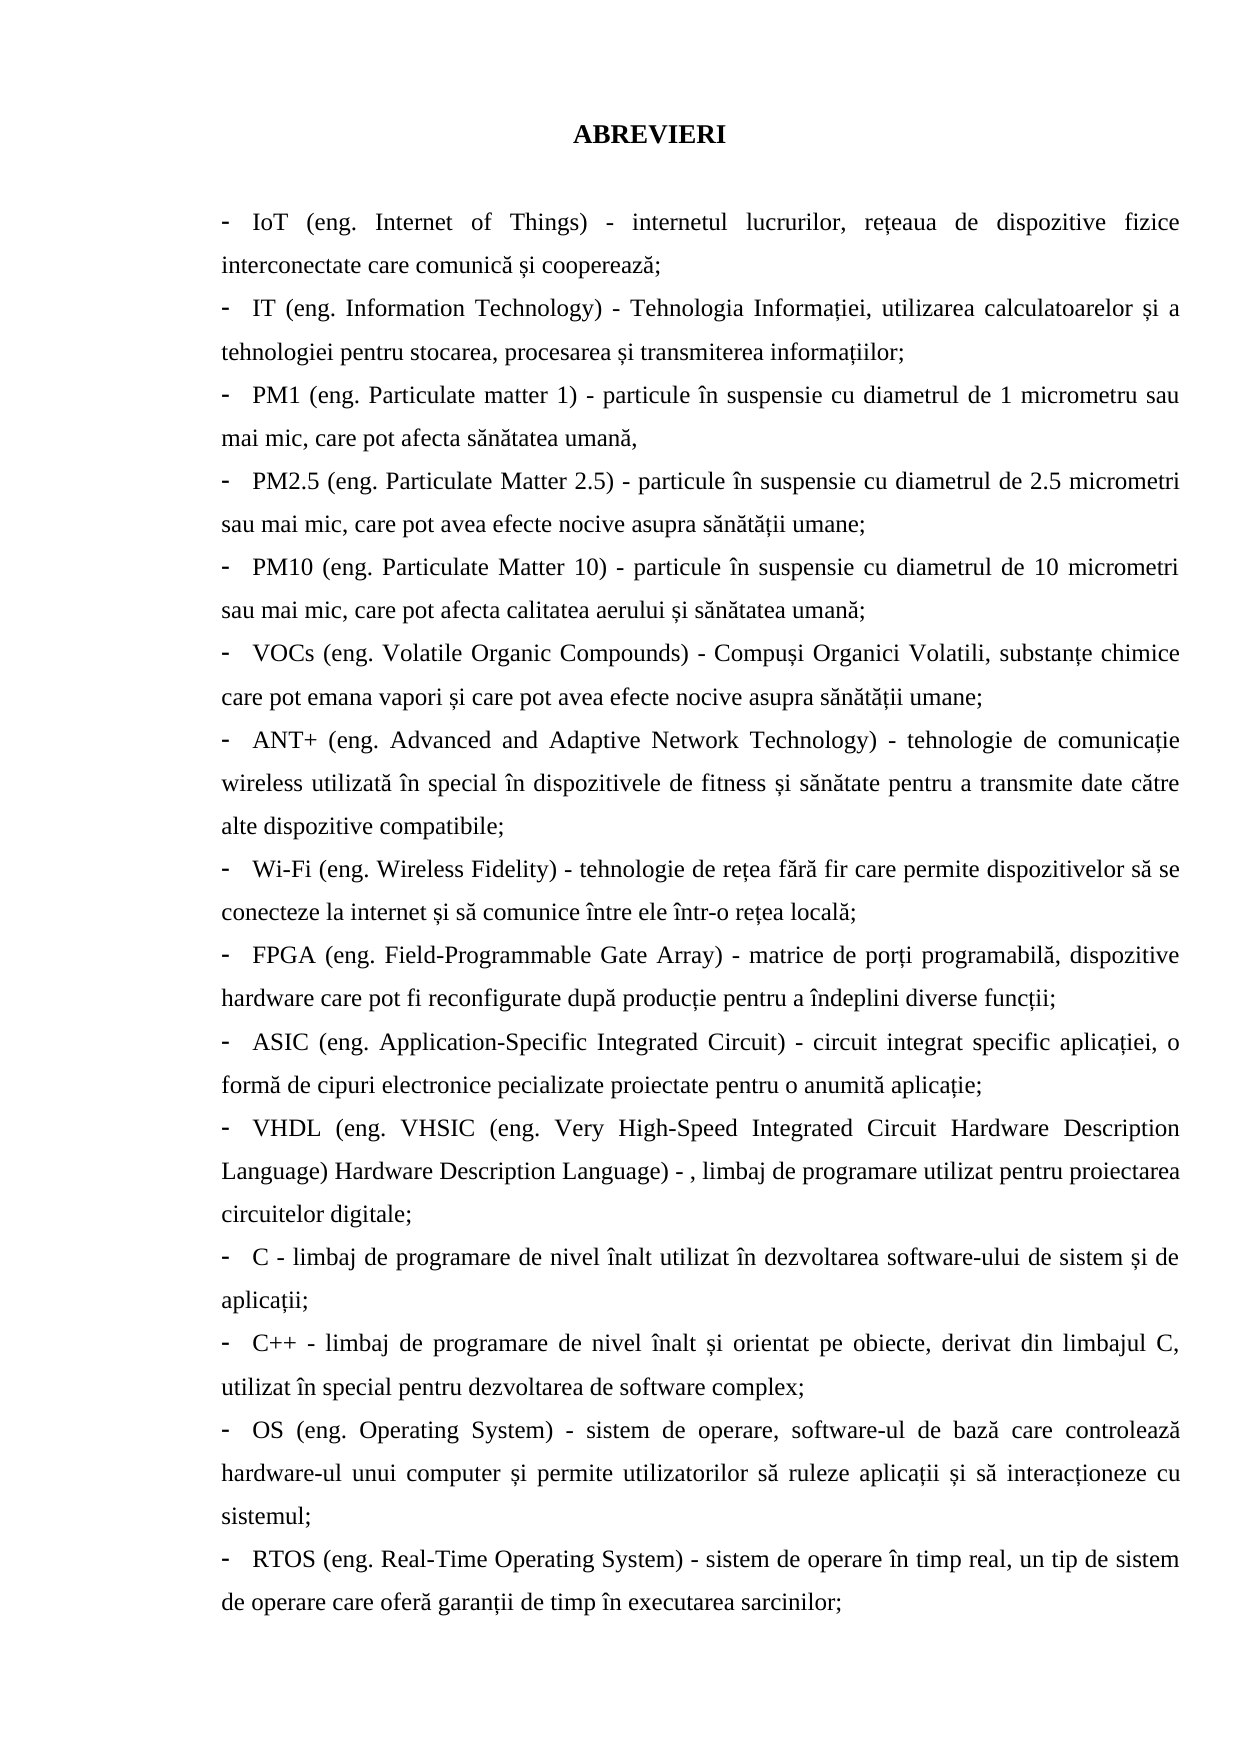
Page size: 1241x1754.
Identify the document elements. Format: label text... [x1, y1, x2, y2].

list IT (eng. Information Technology) - Tehnologia Informației, utilizarea calculatoarelor și a tehnologiei pentru stocarea, procesarea și transmiterea informațiilor; [221, 293, 1181, 365]
list FPGA (eng. Field-Programmable Gate Array) - matrice de porți programabilă, dispozitive hardware care pot fi reconfigurate după producție pentru a îndeplini diverse funcții; [221, 940, 1181, 1012]
list PM10 (eng. Particulate Matter 10) - particule în suspensie cu diametrul de 10 micrometri sau mai mic, care pot afecta calitatea aerului și sănătatea umană; [221, 552, 1181, 624]
list ASIC (eng. Application-Specific Integrated Circuit) - circuit integrat specific aplicației, o formă de cipuri electronice pecializate proiectate pentru o anumită aplicație; [221, 1027, 1181, 1098]
list VHDL (eng. VHSIC (eng. Very High-Speed Integrated Circuit Hardware Description Language) Hardware Description Language) - , limbaj de programare utilizat pentru proiectarea circuitelor digitale; [221, 1113, 1181, 1228]
list PM1 (eng. Particulate matter 1) - particule în suspensie cu diametrul de 1 micrometru sau mai mic, care pot afecta sănătatea umană, [221, 380, 1181, 452]
list RTOS (eng. Real-Time Operating System) - sistem de operare în timp real, un tip de sistem de operare care oferă garanții de timp în executarea sarcinilor; [221, 1544, 1181, 1616]
list PM2.5 (eng. Particulate Matter 2.5) - particule în suspensie cu diametrul de 2.5 micrometri sau mai mic, care pot avea efecte nocive asupra sănătății umane; [221, 466, 1181, 538]
list VOCs (eng. Volatile Organic Compounds) - Compuși Organici Volatili, substanțe chimice care pot emana vapori și care pot avea efecte nocive asupra sănătății umane; [221, 638, 1181, 710]
list C - limbaj de programare de nivel înalt utilizat în dezvoltarea software-ului de sistem și de aplicații; [221, 1242, 1181, 1314]
list IoT (eng. Internet of Things) - internetul lucrurilor, rețeaua de dispozitive fizice interconectate care comunică și cooperează; [221, 207, 1181, 279]
subtitle ABREVIERI [118, 118, 1181, 149]
list ANT+ (eng. Advanced and Adaptive Network Technology) - tehnologie de comunicație wireless utilizată în special în dispozitivele de fitness și sănătate pentru a transmite date către alte dispozitive compatibile; [221, 725, 1181, 840]
list Wi-Fi (eng. Wireless Fidelity) - tehnologie de rețea fără fir care permite dispozitivelor să se conecteze la internet și să comunice între ele într-o rețea locală; [221, 854, 1181, 926]
list C++ - limbaj de programare de nivel înalt și orientat pe obiecte, derivat din limbajul C, utilizat în special pentru dezvoltarea de software complex; [221, 1328, 1181, 1400]
list OS (eng. Operating System) - sistem de operare, software-ul de bază care controlează hardware-ul unui computer și permite utilizatorilor să ruleze aplicații și să interacționeze cu sistemul; [221, 1415, 1181, 1530]
